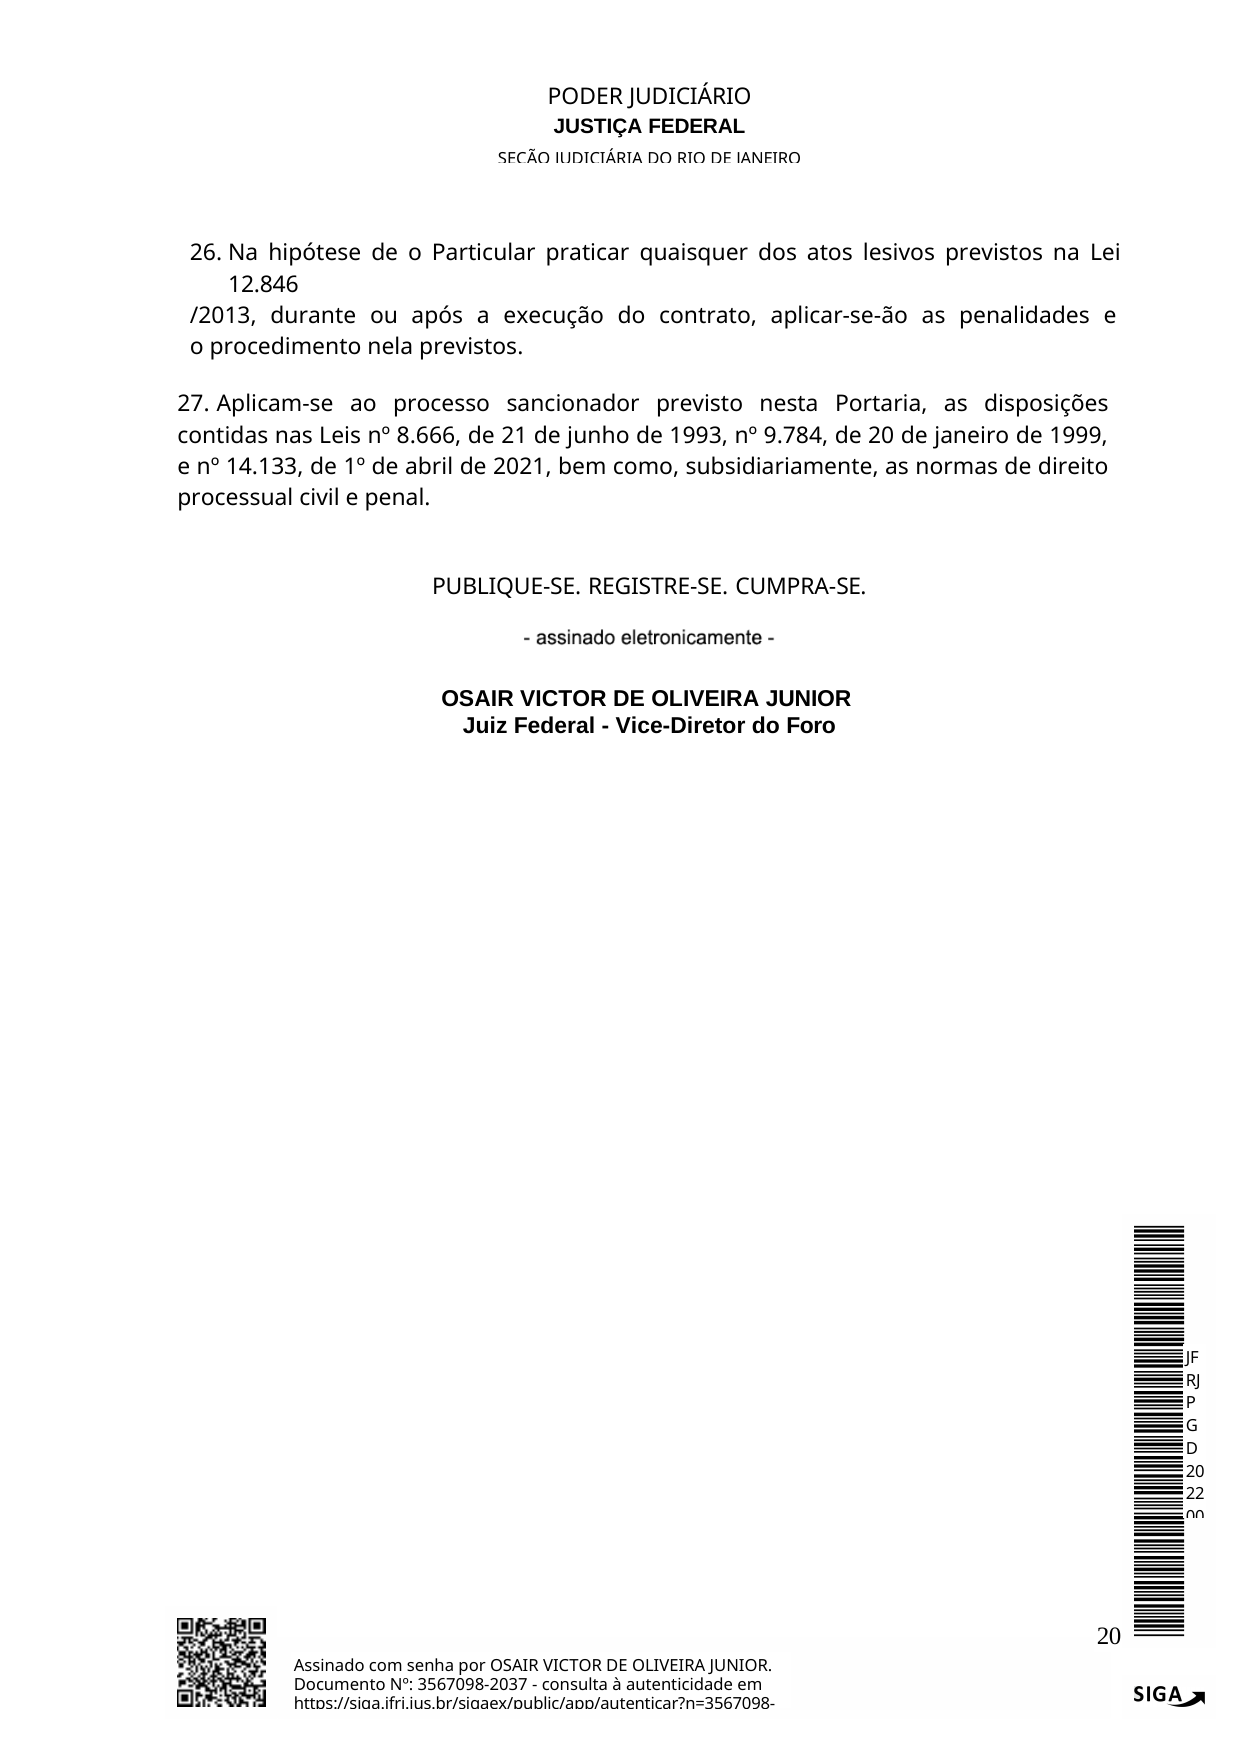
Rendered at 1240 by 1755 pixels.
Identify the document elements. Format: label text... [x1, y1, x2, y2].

text OSAIR VICTOR DE OLIVEIRA JUNIOR [177, 684, 1115, 711]
text PUBLIQUE-SE. REGISTRE-SE. CUMPRA-SE. [183, 570, 1115, 601]
text JFRJPGD202200034A [1186, 1346, 1206, 1518]
list Na hipótese de o Particular praticar quaisquer dos atos lesivos previstos na Lei 12.846 [189, 236, 1122, 299]
text Juiz Federal - Vice-Diretor do Foro [183, 712, 1115, 738]
list Aplicam-se ao processo sancionador previsto nesta Portaria, as disposições contidas nas Leis nº 8.666, de 21 de junho de 1993, nº 9.784, de 20 de janeiro de 1999, e nº 14.133, de 1º de abril de 2021, bem como, subsidiariamente, as normas de direito processual civil e penal. [177, 387, 1109, 512]
text /2013, durante ou após a execução do contrato, aplicar-se-ão as penalidades e o procedimento nela previstos. [189, 299, 1122, 361]
